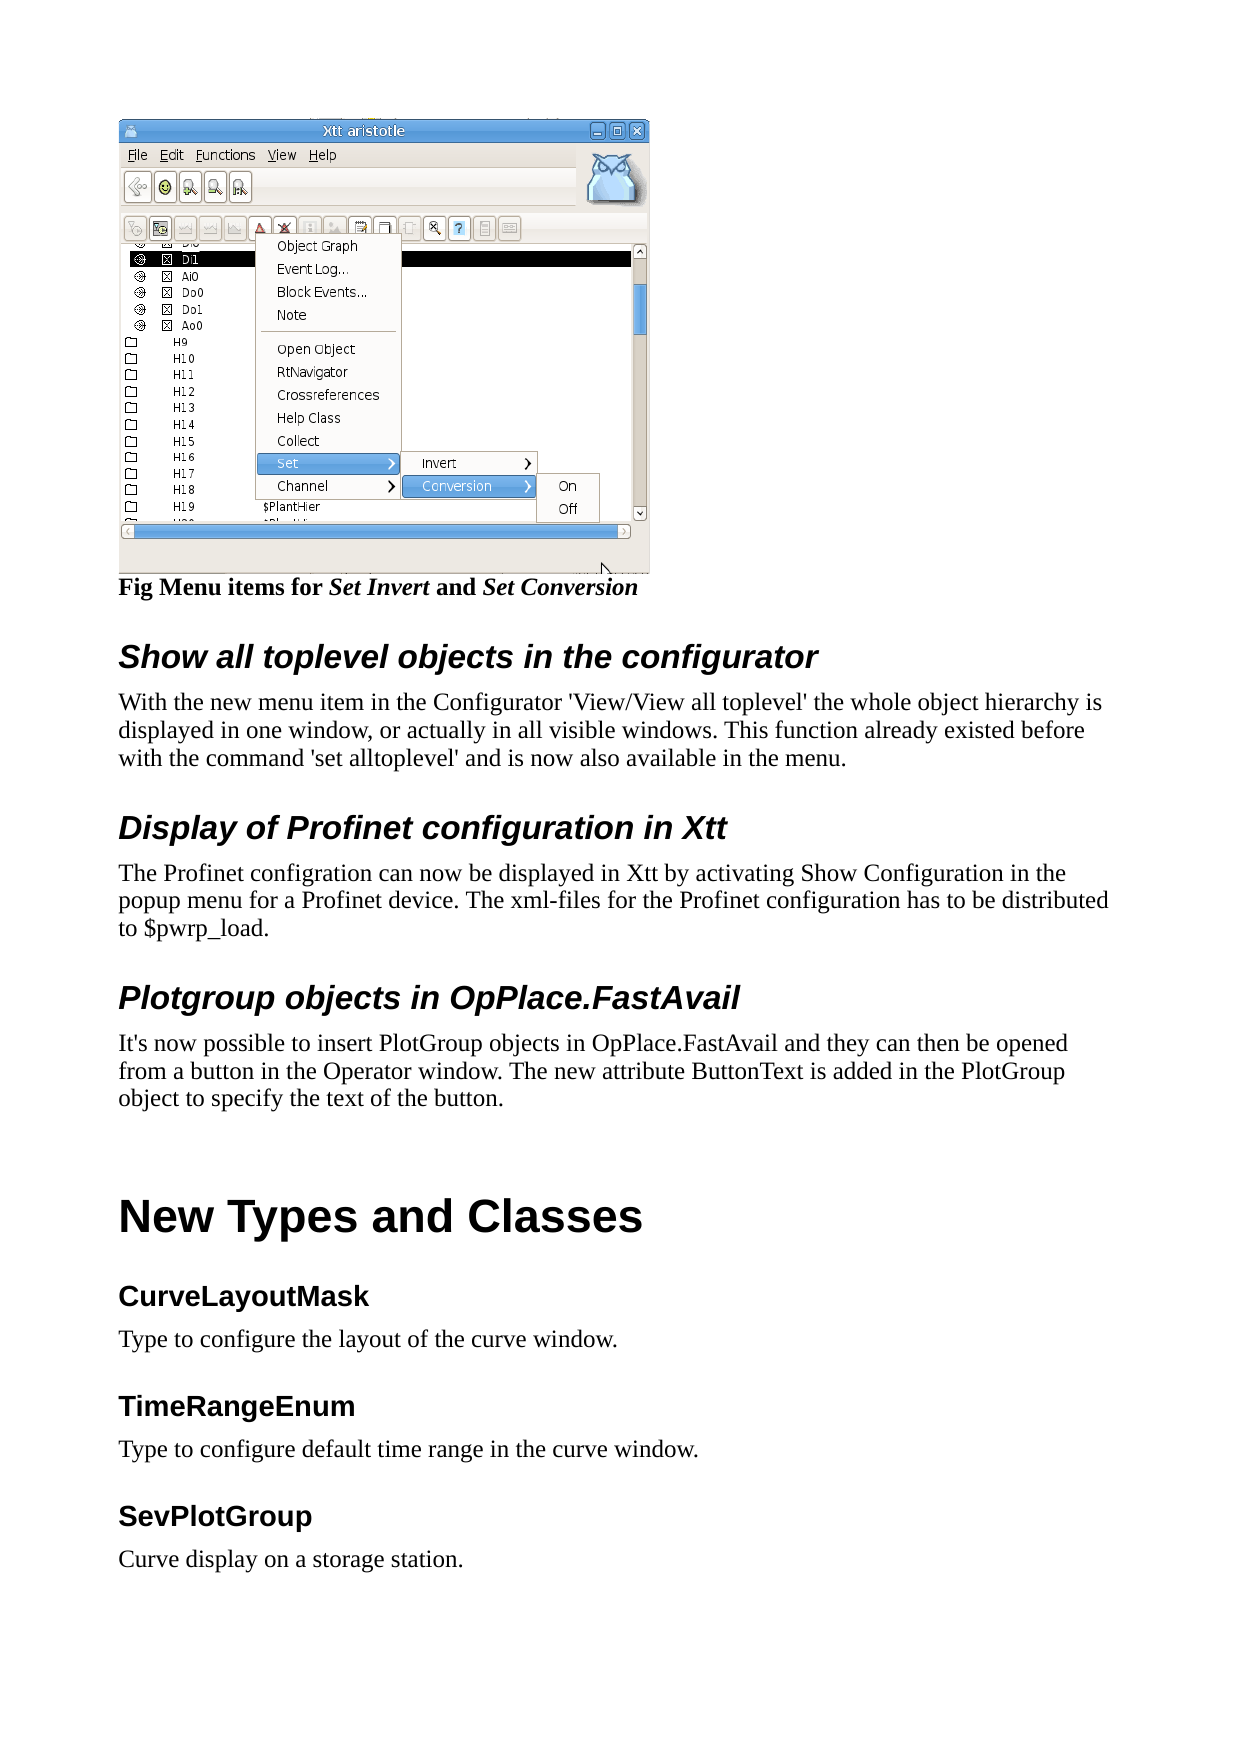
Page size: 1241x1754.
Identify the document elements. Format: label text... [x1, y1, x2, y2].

text Type to configure the layout of the curve window. [118, 1325, 1122, 1352]
text Curve display on a storage station. [118, 1545, 1122, 1573]
subtitle TimeRangeEnum [118, 1390, 1122, 1422]
subtitle Plotgroup objects in OpPlace.FastAvail [118, 979, 1122, 1017]
subtitle Show all toplevel objects in the configurator [118, 638, 1122, 676]
text Fig Menu items for Set Invert and Set Conversion [118, 574, 1122, 601]
text Type to configure default time range in the curve window. [118, 1435, 1122, 1463]
subtitle SevPlotGroup [118, 1500, 1122, 1533]
subtitle New Types and Classes [118, 1190, 1122, 1242]
text The Profinet configration can now be displayed in Xtt by activating Show Configuration in the popup menu for a Profinet device. The xml-files for the Profinet configuration has to be distributed to $pwrp_load. [118, 859, 1122, 942]
subtitle Display of Profinet configuration in Xtt [118, 809, 1122, 846]
subtitle CurveLayoutMask [118, 1279, 1122, 1312]
picture [118, 118, 650, 574]
text It's now possible to insert PlotGroup objects in OpPlace.FastAvail and they can then be opened from a button in the Operator window. The new attribute ButtonText is added in the PlotGroup object to specify the text of the button. [118, 1029, 1122, 1112]
text With the new menu item in the Configurator 'View/View all toplevel' the whole object hierarchy is displayed in one window, or actually in all visible windows. This function already existed before with the command 'set alltoplevel' and is now also available in the menu. [118, 688, 1122, 771]
